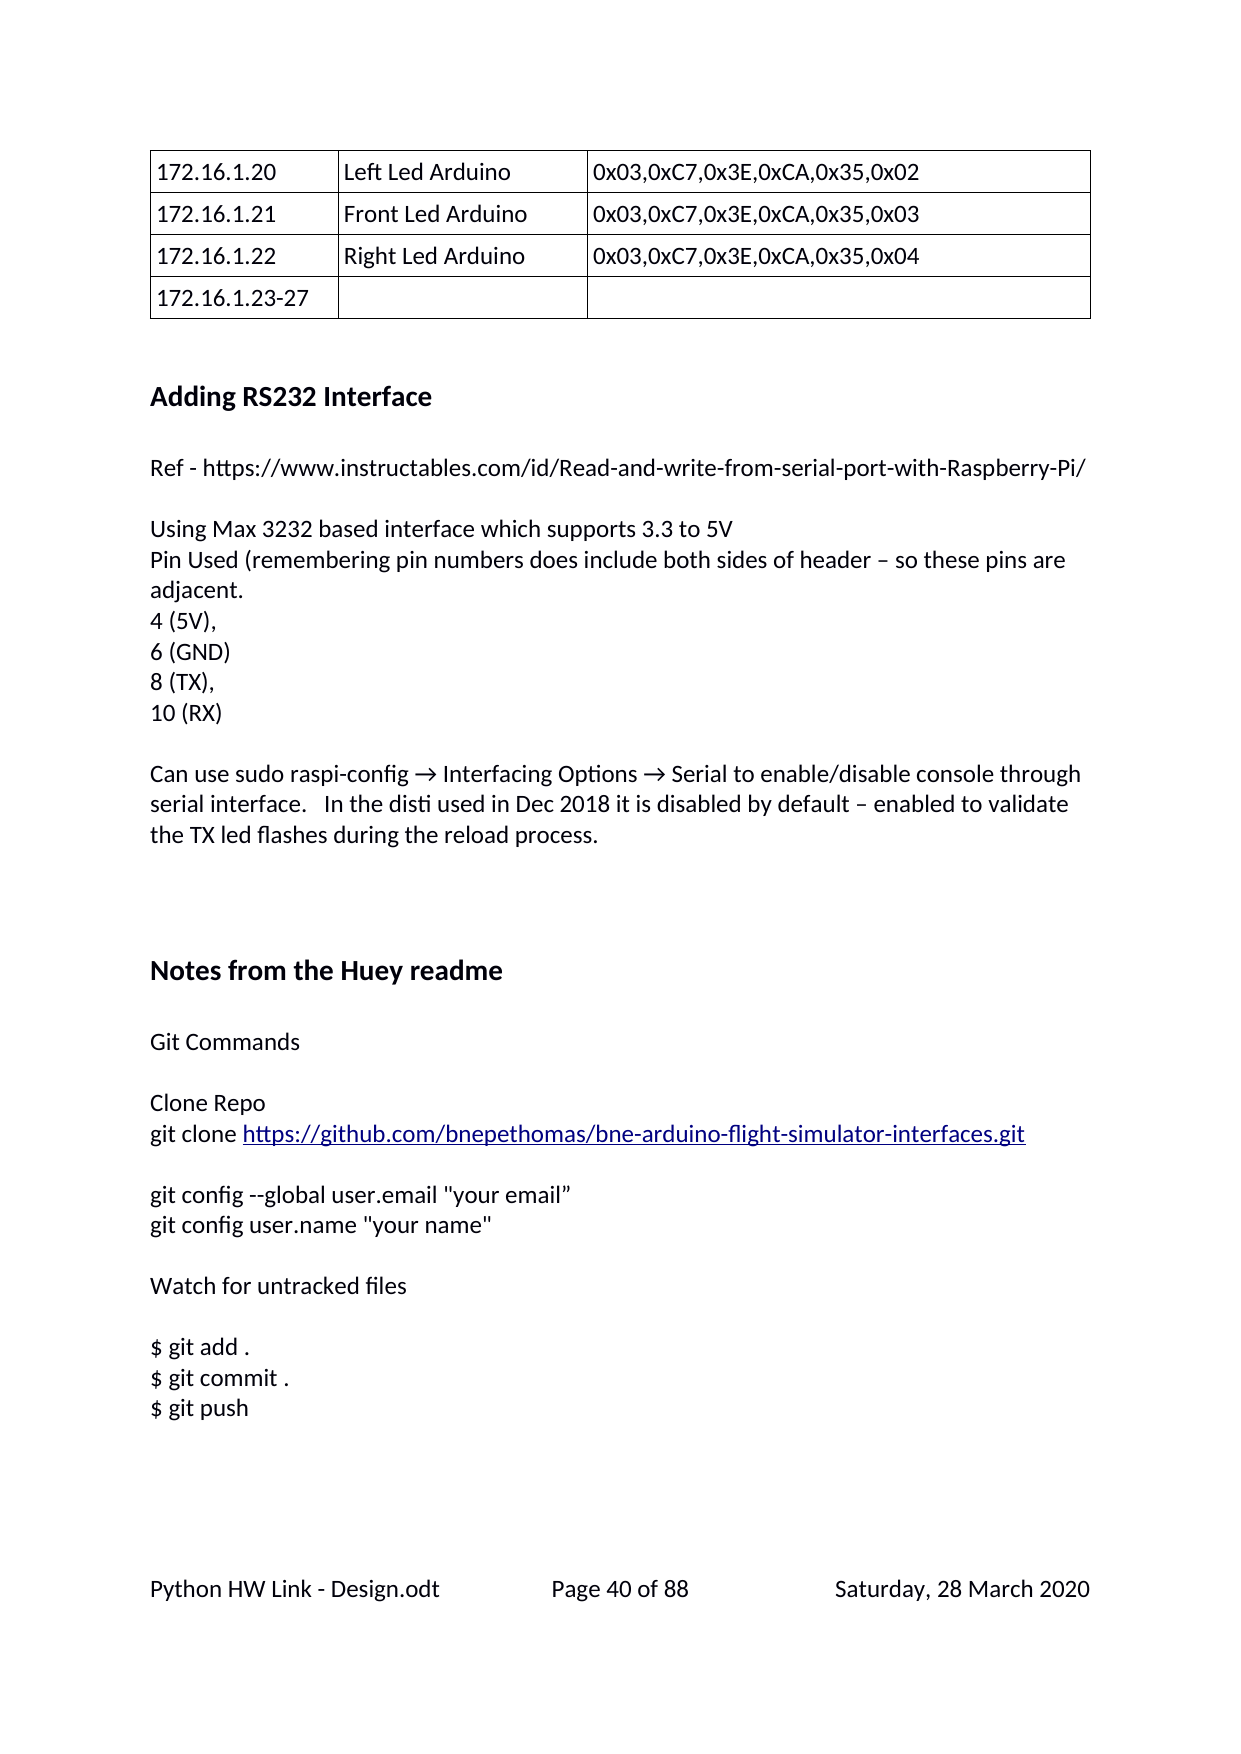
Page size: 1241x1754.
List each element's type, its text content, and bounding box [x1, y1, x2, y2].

text $ git commit . [150, 1362, 1090, 1392]
text 6 (GND) [150, 636, 1090, 666]
text 10 (RX) [150, 697, 1090, 727]
subtitle Adding RS232 Interface [150, 378, 1090, 414]
table_cell 0x03,0xC7,0x3E,0xCA,0x35,0x03 [588, 193, 1090, 234]
text Git Commands [150, 1026, 1090, 1057]
text $ git push [150, 1392, 1090, 1423]
table_cell 0x03,0xC7,0x3E,0xCA,0x35,0x02 [588, 151, 1090, 192]
text git config user.name "your name" [150, 1209, 1090, 1240]
table_cell [588, 277, 1090, 318]
table_cell 172.16.1.22 [151, 235, 338, 276]
table_cell Front Led Arduino [339, 193, 587, 234]
text git clone https://github.com/bnepethomas/bne-arduino-flight-simulator-interfaces.git [150, 1118, 1090, 1148]
text Pin Used (remembering pin numbers does include both sides of header – so these pins are adjacent. [150, 544, 1090, 605]
text 8 (TX), [150, 666, 1090, 697]
text Clone Repo [150, 1087, 1090, 1118]
text git config --global user.email "your email” [150, 1179, 1090, 1209]
table_cell 172.16.1.20 [151, 151, 338, 192]
table_cell 172.16.1.23-27 [151, 277, 338, 318]
text Using Max 3232 based interface which supports 3.3 to 5V [150, 514, 1090, 544]
table_cell [339, 277, 587, 318]
table_cell Right Led Arduino [339, 235, 587, 276]
table_cell Left Led Arduino [339, 151, 587, 192]
text Ref - https://www.instructables.com/id/Read-and-write-from-serial-port-with-Raspberry-Pi/ [150, 453, 1090, 483]
table_cell 172.16.1.21 [151, 193, 338, 234]
text Watch for untracked files [150, 1270, 1090, 1301]
subtitle Notes from the Huey readme [150, 952, 1090, 987]
table_cell 0x03,0xC7,0x3E,0xCA,0x35,0x04 [588, 235, 1090, 276]
text $ git add . [150, 1331, 1090, 1362]
text Can use sudo raspi-config → Interfacing Options → Serial to enable/disable console through serial interface. In the disti used in Dec 2018 it is disabled by default – enabled to validate the TX led flashes during the reload process. [150, 758, 1090, 849]
text 4 (5V), [150, 605, 1090, 636]
